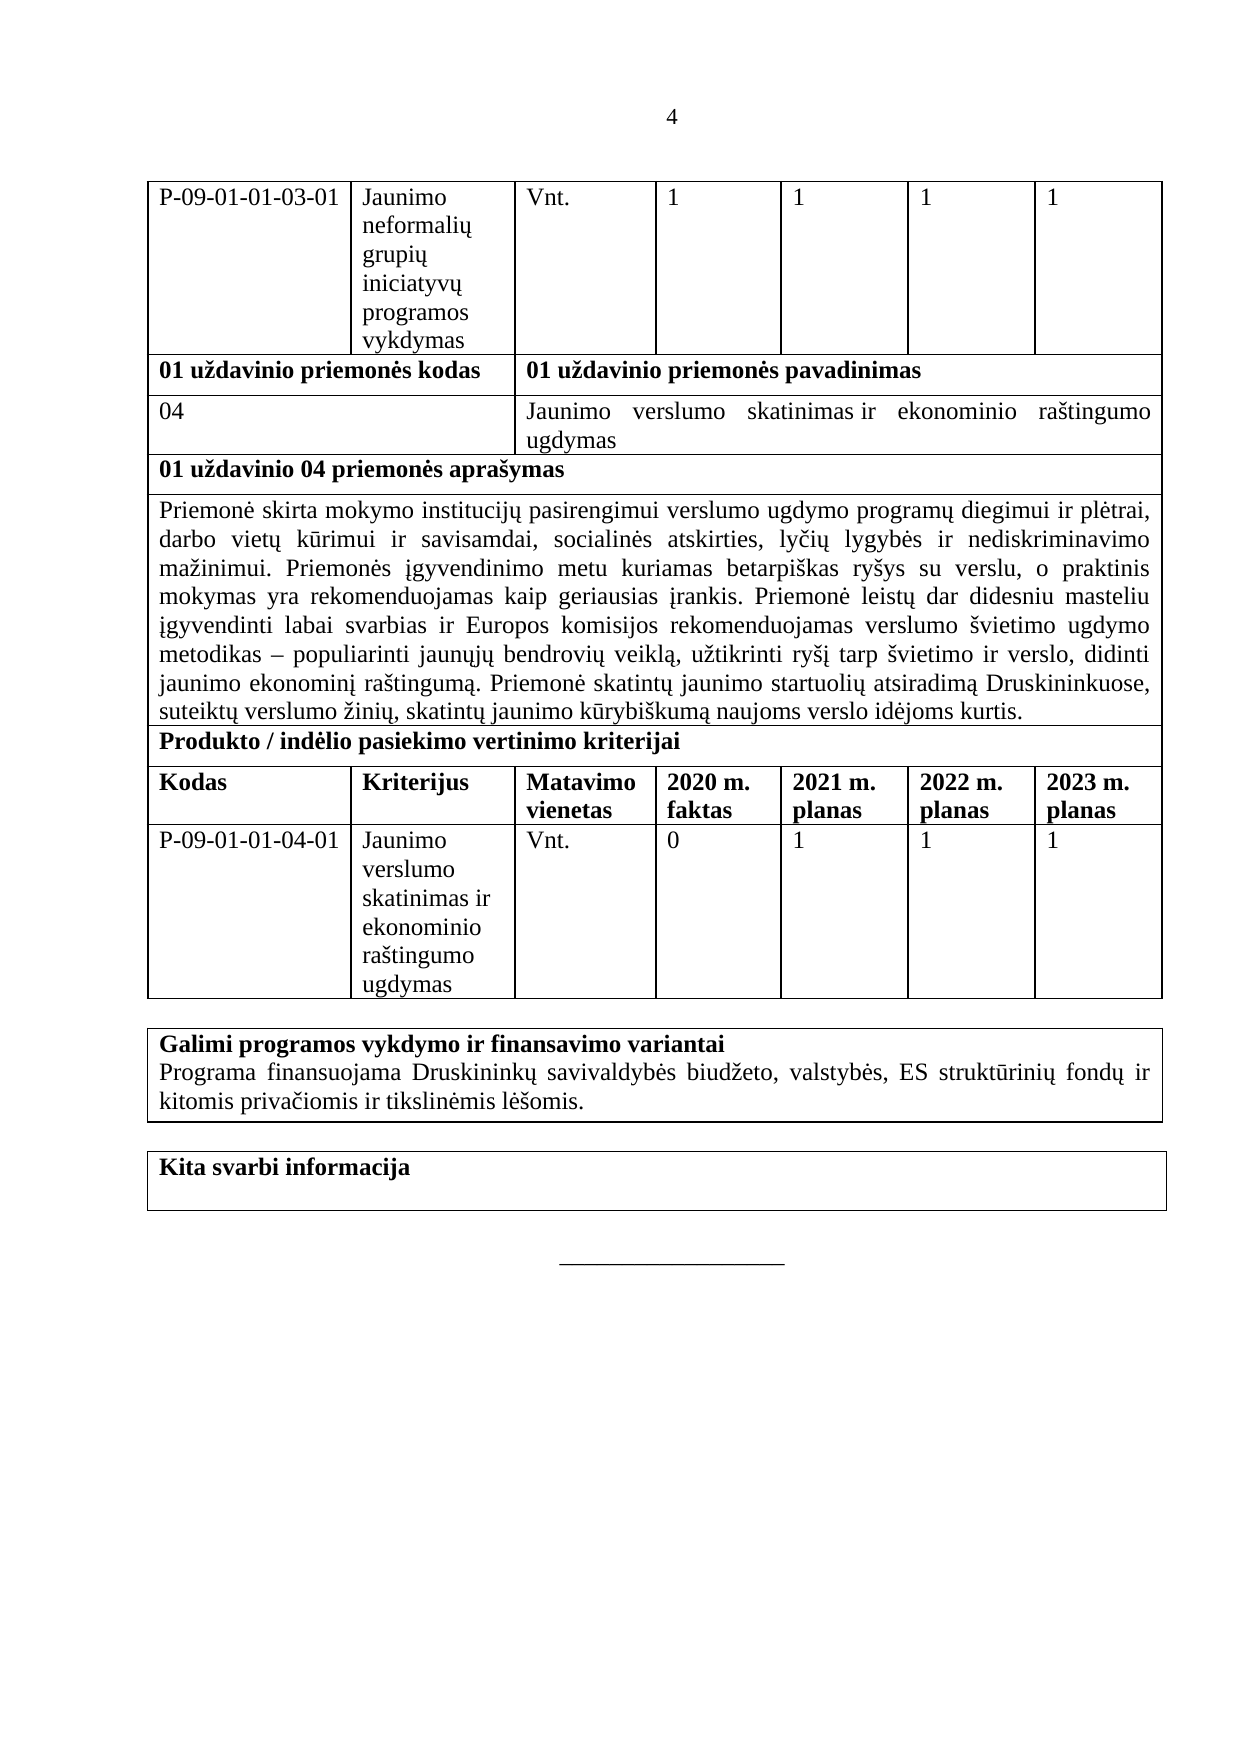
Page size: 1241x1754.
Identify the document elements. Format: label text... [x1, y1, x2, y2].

table_cell 04 [149, 396, 514, 453]
table_cell 2022 m. planas [909, 767, 1034, 824]
table_cell Matavimo vienetas [516, 767, 655, 824]
table_cell 1 [657, 182, 780, 354]
table_cell 0 [657, 825, 780, 998]
table_cell Kodas [149, 767, 350, 824]
table_cell 01 uždavinio priemonės kodas [149, 355, 514, 395]
table_cell 2021 m. planas [782, 767, 907, 824]
table_cell 01 uždavinio 04 priemonės aprašymas [149, 455, 1161, 494]
table_cell 1 [1036, 182, 1161, 354]
table_cell 1 [1036, 825, 1161, 998]
table_cell Vnt. [516, 825, 655, 998]
table_cell 01 uždavinio priemonės pavadinimas [516, 355, 1161, 395]
table_cell Vnt. [516, 182, 655, 354]
table_cell P-09-01-01-03-01 [149, 182, 350, 354]
text __________________ [148, 1239, 1196, 1268]
table_cell 1 [909, 182, 1034, 354]
table_cell P-09-01-01-04-01 [149, 825, 350, 998]
table_cell Jaunimo verslumo skatinimas ir ekonominio raštingumo ugdymas [352, 825, 514, 998]
table_cell 1 [909, 825, 1034, 998]
table_cell Kriterijus [352, 767, 514, 824]
table_cell Jaunimo neformalių grupių iniciatyvų programos vykdymas [352, 182, 514, 354]
table_header Galimi programos vykdymo ir finansavimo variantai Programa finansuojama Druskininkų savivaldybės biudžeto, valstybės, ES struktūrinių fondų ir kitomis privačiomis ir tikslinėmis lėšomis. [148, 1029, 1162, 1121]
table_cell Priemonė skirta mokymo institucijų pasirengimui verslumo ugdymo programų diegimui ir plėtrai, darbo vietų kūrimui ir savisamdai, socialinės atskirties, lyčių lygybės ir nediskriminavimo mažinimui. Priemonės įgyvendinimo metu kuriamas betarpiškas ryšys su verslu, o praktinis mokymas yra rekomenduojamas kaip geriausias įrankis. Priemonė leistų dar didesniu masteliu įgyvendinti labai svarbias ir Europos komisijos rekomenduojamas verslumo švietimo ugdymo metodikas – populiarinti jaunųjų bendrovių veiklą, užtikrinti ryšį tarp švietimo ir verslo, didinti jaunimo ekonominį raštingumą. Priemonė skatintų jaunimo startuolių atsiradimą Druskininkuose, suteiktų verslumo žinių, skatintų jaunimo kūrybiškumą naujoms verslo idėjoms kurtis. [149, 495, 1161, 725]
table_cell Produkto / indėlio pasiekimo vertinimo kriterijai [149, 726, 1161, 766]
table_header Kita svarbi informacija [148, 1152, 1166, 1210]
table_cell 1 [782, 182, 907, 354]
table_cell Jaunimo verslumo skatinimas ir ekonominio raštingumo ugdymas [516, 396, 1161, 453]
table_cell 1 [782, 825, 907, 998]
table_cell 2020 m. faktas [657, 767, 780, 824]
table_cell 2023 m. planas [1036, 767, 1161, 824]
